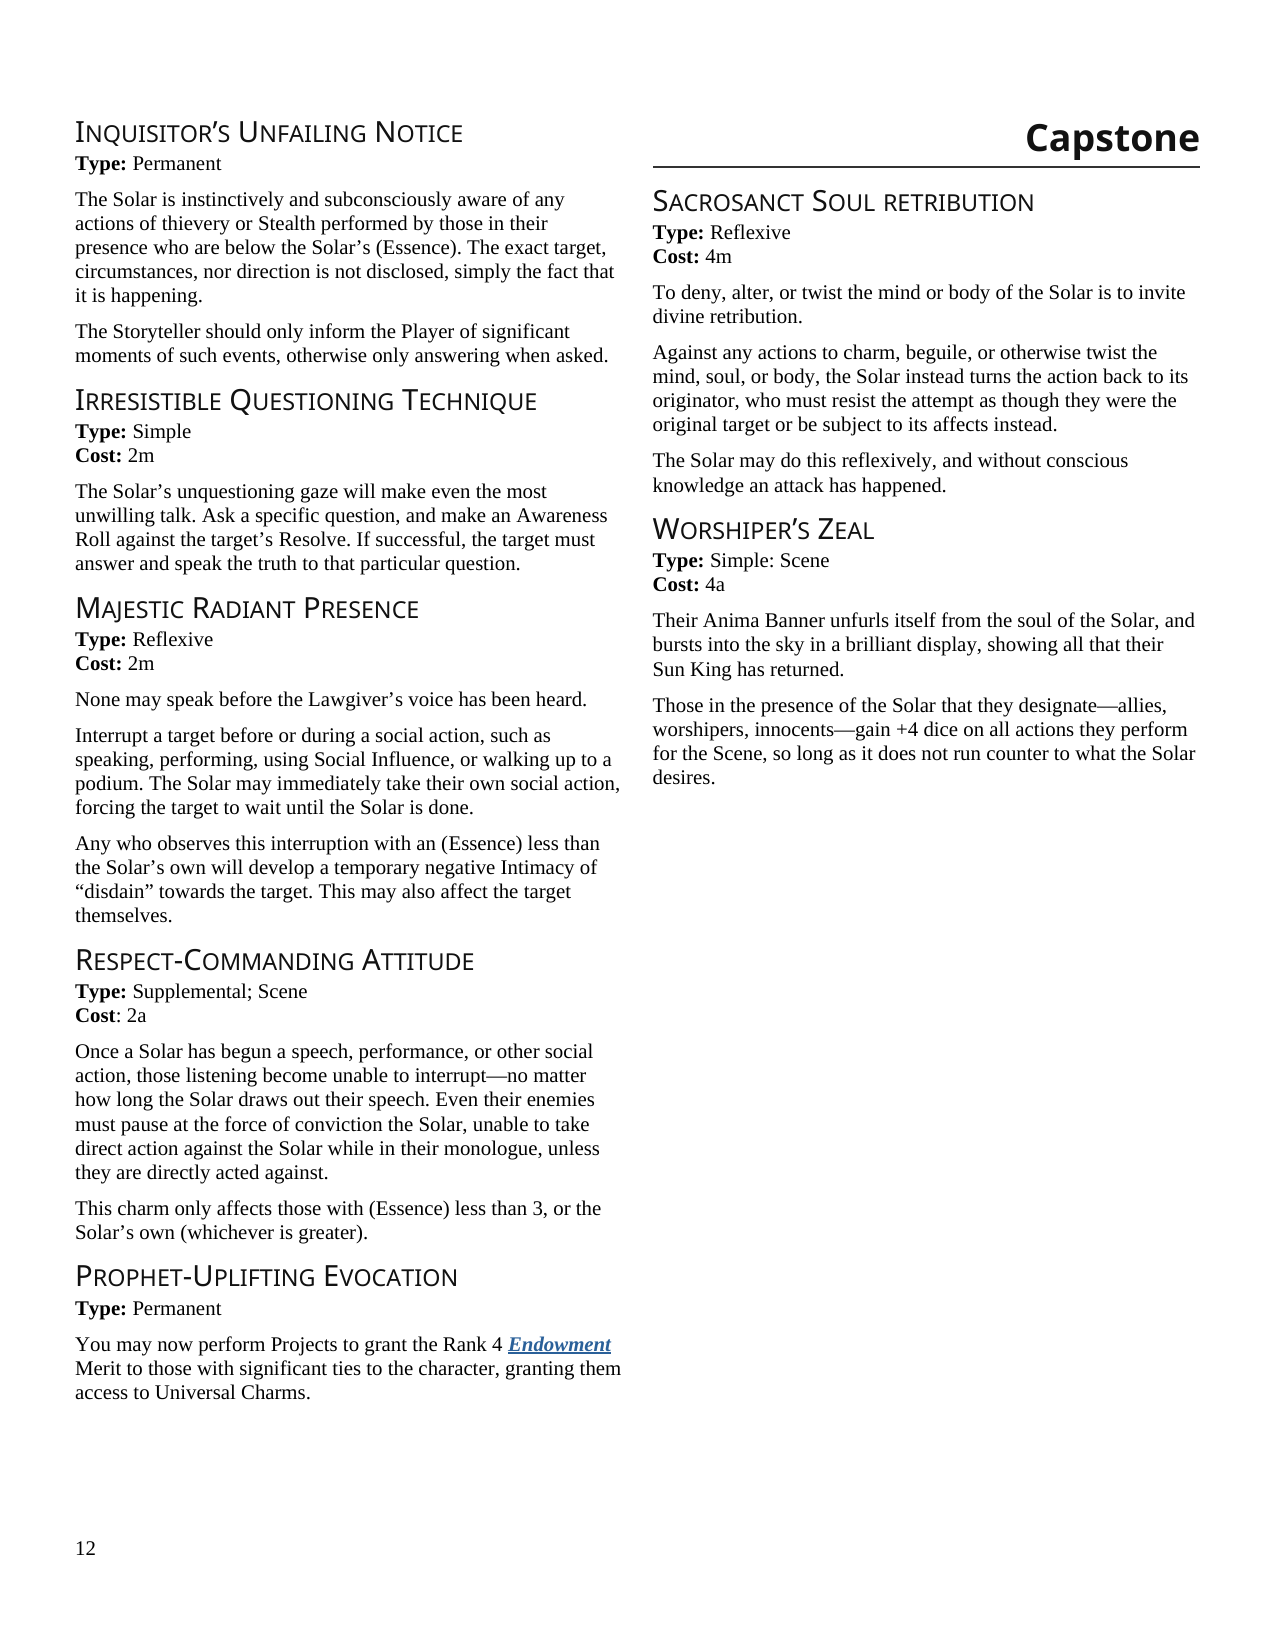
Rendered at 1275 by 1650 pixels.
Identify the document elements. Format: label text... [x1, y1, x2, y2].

text The Solar’s unquestioning gaze will make even the most unwilling talk. Ask a specific question, and make an Awareness Roll against the target’s Resolve. If successful, the target must answer and speak the truth to that particular question. [75, 479, 622, 575]
subtitle Irresistible Questioning Technique [75, 379, 622, 419]
text Type: Simple Cost: 2m [75, 419, 622, 467]
text Their Anima Banner unfurls itself from the soul of the Solar, and bursts into the sky in a brilliant display, showing all that their Sun King has returned. [652, 608, 1200, 681]
text Capstone [652, 111, 1200, 168]
text Once a Solar has begun a speech, performance, or other social action, those listening become unable to interrupt—no matter how long the Solar draws out their speech. Even their enemies must pause at the force of conviction the Solar, unable to take direct action against the Solar while in their monologue, unless they are directly acted against. [75, 1039, 622, 1184]
text The Solar is instinctively and subconsciously aware of any actions of thievery or Stealth performed by those in their presence who are below the Solar’s (Essence). The exact target, circumstances, nor direction is not disclosed, simply the fact that it is happening. [75, 187, 622, 307]
text This charm only affects those with (Essence) less than 3, or the Solar’s own (whichever is greater). [75, 1196, 622, 1244]
text Type: Simple: Scene Cost: 4a [652, 548, 1200, 596]
subtitle Respect-Commanding Attitude [75, 939, 622, 979]
text Interrupt a target before or during a social action, such as speaking, performing, using Social Influence, or walking up to a podium. The Solar may immediately take their own social action, forcing the target to wait until the Solar is done. [75, 723, 622, 819]
text You may now perform Projects to grant the Rank 4 Endowment Merit to those with significant ties to the character, granting them access to Universal Charms. [75, 1331, 622, 1404]
subtitle Inquisitor’s Unfailing Notice [75, 111, 622, 151]
text Type: Permanent [75, 151, 622, 175]
text None may speak before the Lawgiver’s voice has been heard. [75, 687, 622, 711]
text The Solar may do this reflexively, and without conscious knowledge an attack has happened. [652, 448, 1200, 497]
text Type: Reflexive Cost: 2m [75, 627, 622, 675]
text Type: Supplemental; Scene Cost: 2a [75, 979, 622, 1027]
text Type: Reflexive Cost: 4m [652, 220, 1200, 268]
subtitle Worshiper’s Zeal [652, 508, 1200, 548]
subtitle Majestic Radiant Presence [75, 587, 622, 627]
text Against any actions to charm, beguile, or otherwise twist the mind, soul, or body, the Solar instead turns the action back to its originator, who must resist the attempt as though they were the original target or be subject to its affects instead. [652, 340, 1200, 436]
text The Storyteller should only inform the Player of significant moments of such events, otherwise only answering when asked. [75, 319, 622, 367]
subtitle Prophet-Uplifting Evocation [75, 1256, 622, 1295]
text Any who observes this interruption with an (Essence) less than the Solar’s own will develop a temporary negative Intimacy of “disdain” towards the target. This may also affect the target themselves. [75, 831, 622, 927]
text To deny, alter, or twist the mind or body of the Solar is to invite divine retribution. [652, 280, 1200, 328]
subtitle Sacrosanct Soul retribution [652, 180, 1200, 220]
text Those in the presence of the Solar that they designate—allies, worshipers, innocents—gain +4 dice on all actions they perform for the Scene, so long as it does not run counter to what the Solar desires. [652, 692, 1200, 789]
text Type: Permanent [75, 1295, 622, 1319]
